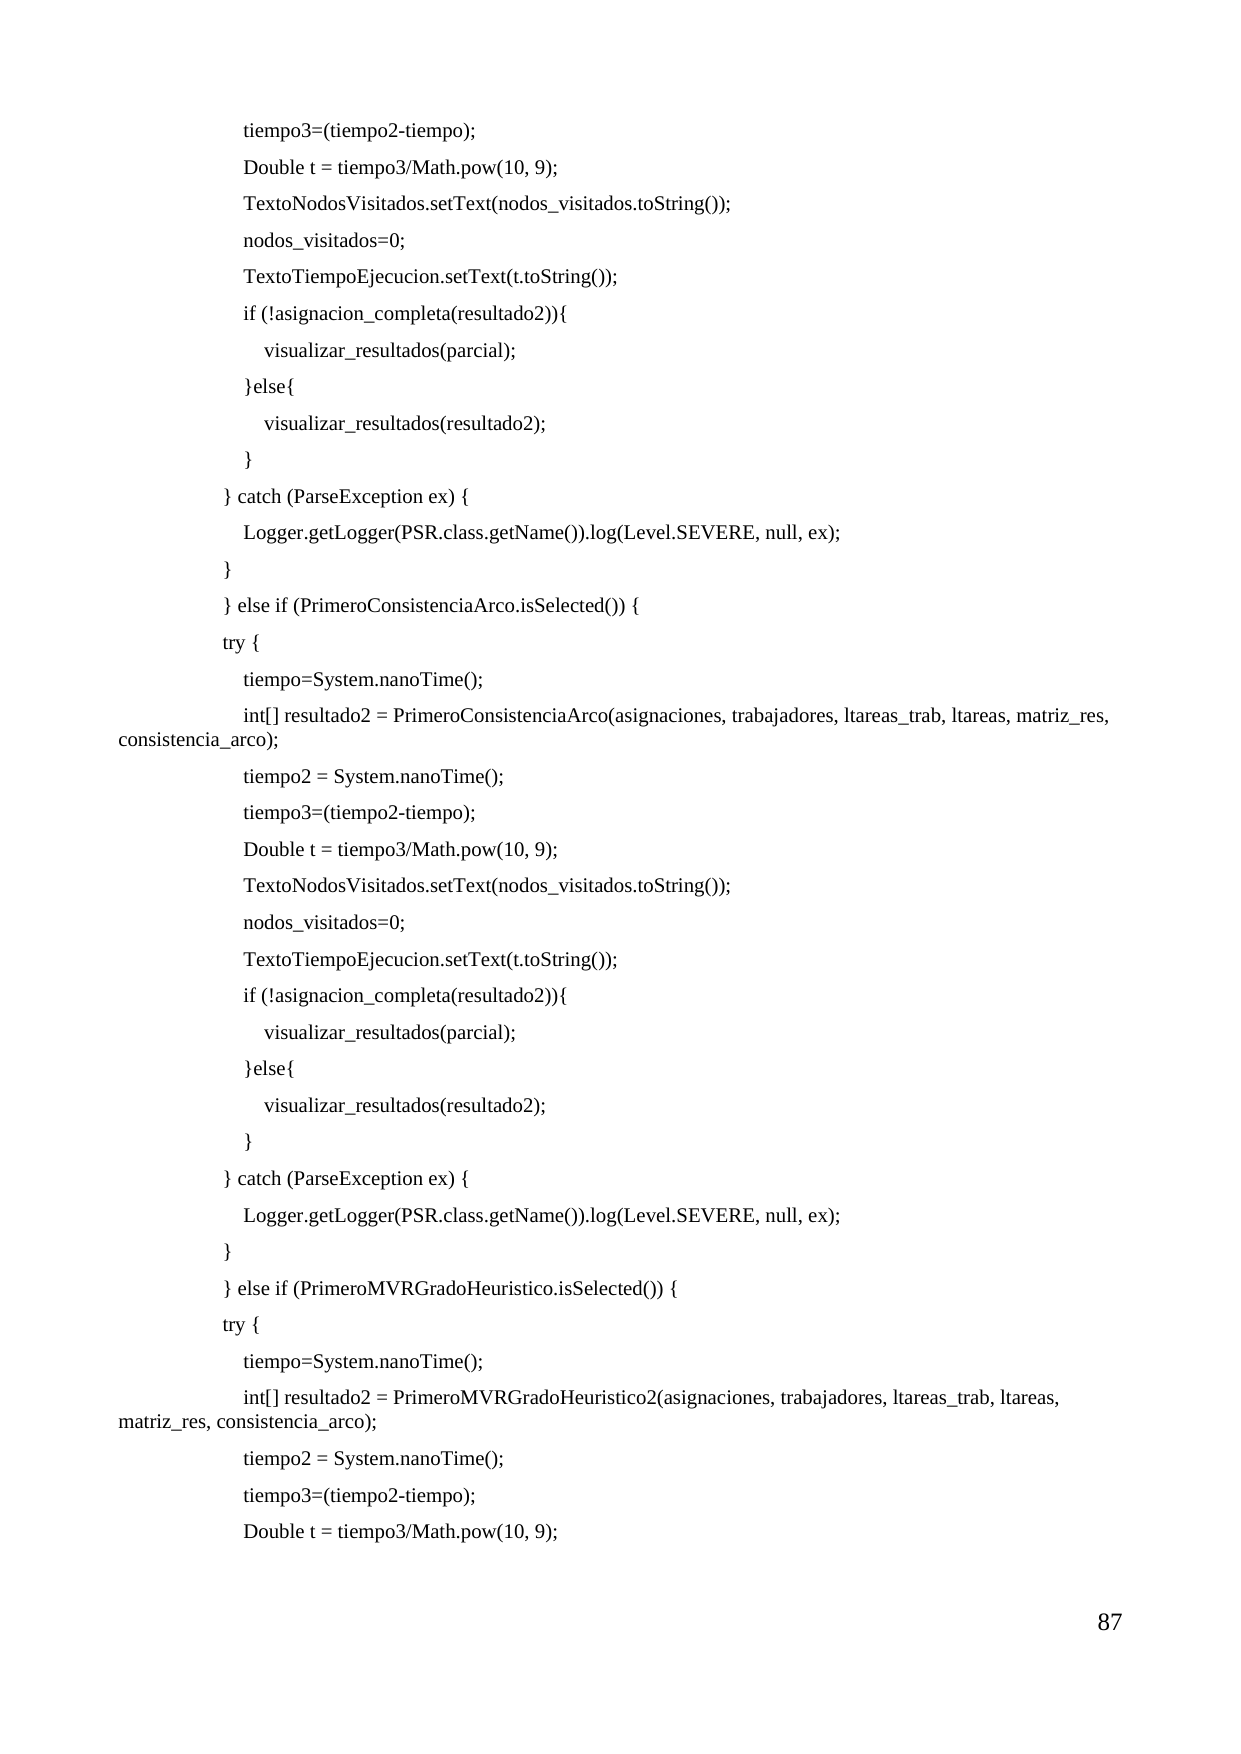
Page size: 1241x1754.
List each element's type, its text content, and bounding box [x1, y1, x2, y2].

text Double t = tiempo3/Math.pow(10, 9); [118, 155, 1122, 179]
text tiempo2 = System.nanoTime(); [118, 1446, 1122, 1470]
text visualizar_resultados(parcial); [118, 337, 1122, 362]
text } else if (PrimeroMVRGradoHeuristico.isSelected()) { [118, 1276, 1122, 1300]
text TextoTiempoEjecucion.setText(t.toString()); [118, 947, 1122, 971]
text tiempo3=(tiempo2-tiempo); [118, 1482, 1122, 1507]
text Double t = tiempo3/Math.pow(10, 9); [118, 837, 1122, 861]
text if (!asignacion_completa(resultado2)){ [118, 301, 1122, 325]
text visualizar_resultados(parcial); [118, 1020, 1122, 1044]
text TextoNodosVisitados.setText(nodos_visitados.toString()); [118, 873, 1122, 897]
text try { [118, 630, 1122, 654]
text } catch (ParseException ex) { [118, 1166, 1122, 1190]
text tiempo=System.nanoTime(); [118, 667, 1122, 691]
text tiempo3=(tiempo2-tiempo); [118, 118, 1122, 142]
text visualizar_resultados(resultado2); [118, 411, 1122, 435]
text } [118, 447, 1122, 471]
text Logger.getLogger(PSR.class.getName()).log(Level.SEVERE, null, ex); [118, 1202, 1122, 1227]
text TextoTiempoEjecucion.setText(t.toString()); [118, 264, 1122, 288]
text visualizar_resultados(resultado2); [118, 1093, 1122, 1117]
text }else{ [118, 1056, 1122, 1080]
text }else{ [118, 374, 1122, 398]
text tiempo=System.nanoTime(); [118, 1349, 1122, 1373]
text Logger.getLogger(PSR.class.getName()).log(Level.SEVERE, null, ex); [118, 520, 1122, 544]
text } else if (PrimeroConsistenciaArco.isSelected()) { [118, 593, 1122, 617]
text } [118, 1239, 1122, 1263]
text nodos_visitados=0; [118, 910, 1122, 934]
text TextoNodosVisitados.setText(nodos_visitados.toString()); [118, 191, 1122, 215]
text nodos_visitados=0; [118, 228, 1122, 252]
text } [118, 1129, 1122, 1153]
text if (!asignacion_completa(resultado2)){ [118, 983, 1122, 1007]
text try { [118, 1312, 1122, 1336]
text tiempo3=(tiempo2-tiempo); [118, 800, 1122, 824]
text Double t = tiempo3/Math.pow(10, 9); [118, 1519, 1122, 1543]
text tiempo2 = System.nanoTime(); [118, 764, 1122, 788]
text int[] resultado2 = PrimeroMVRGradoHeuristico2(asignaciones, trabajadores, ltareas_trab, ltareas, matriz_res, consistencia_arco); [118, 1385, 1122, 1433]
text int[] resultado2 = PrimeroConsistenciaArco(asignaciones, trabajadores, ltareas_trab, ltareas, matriz_res, consistencia_arco); [118, 703, 1122, 751]
text } catch (ParseException ex) { [118, 484, 1122, 508]
text } [118, 557, 1122, 581]
